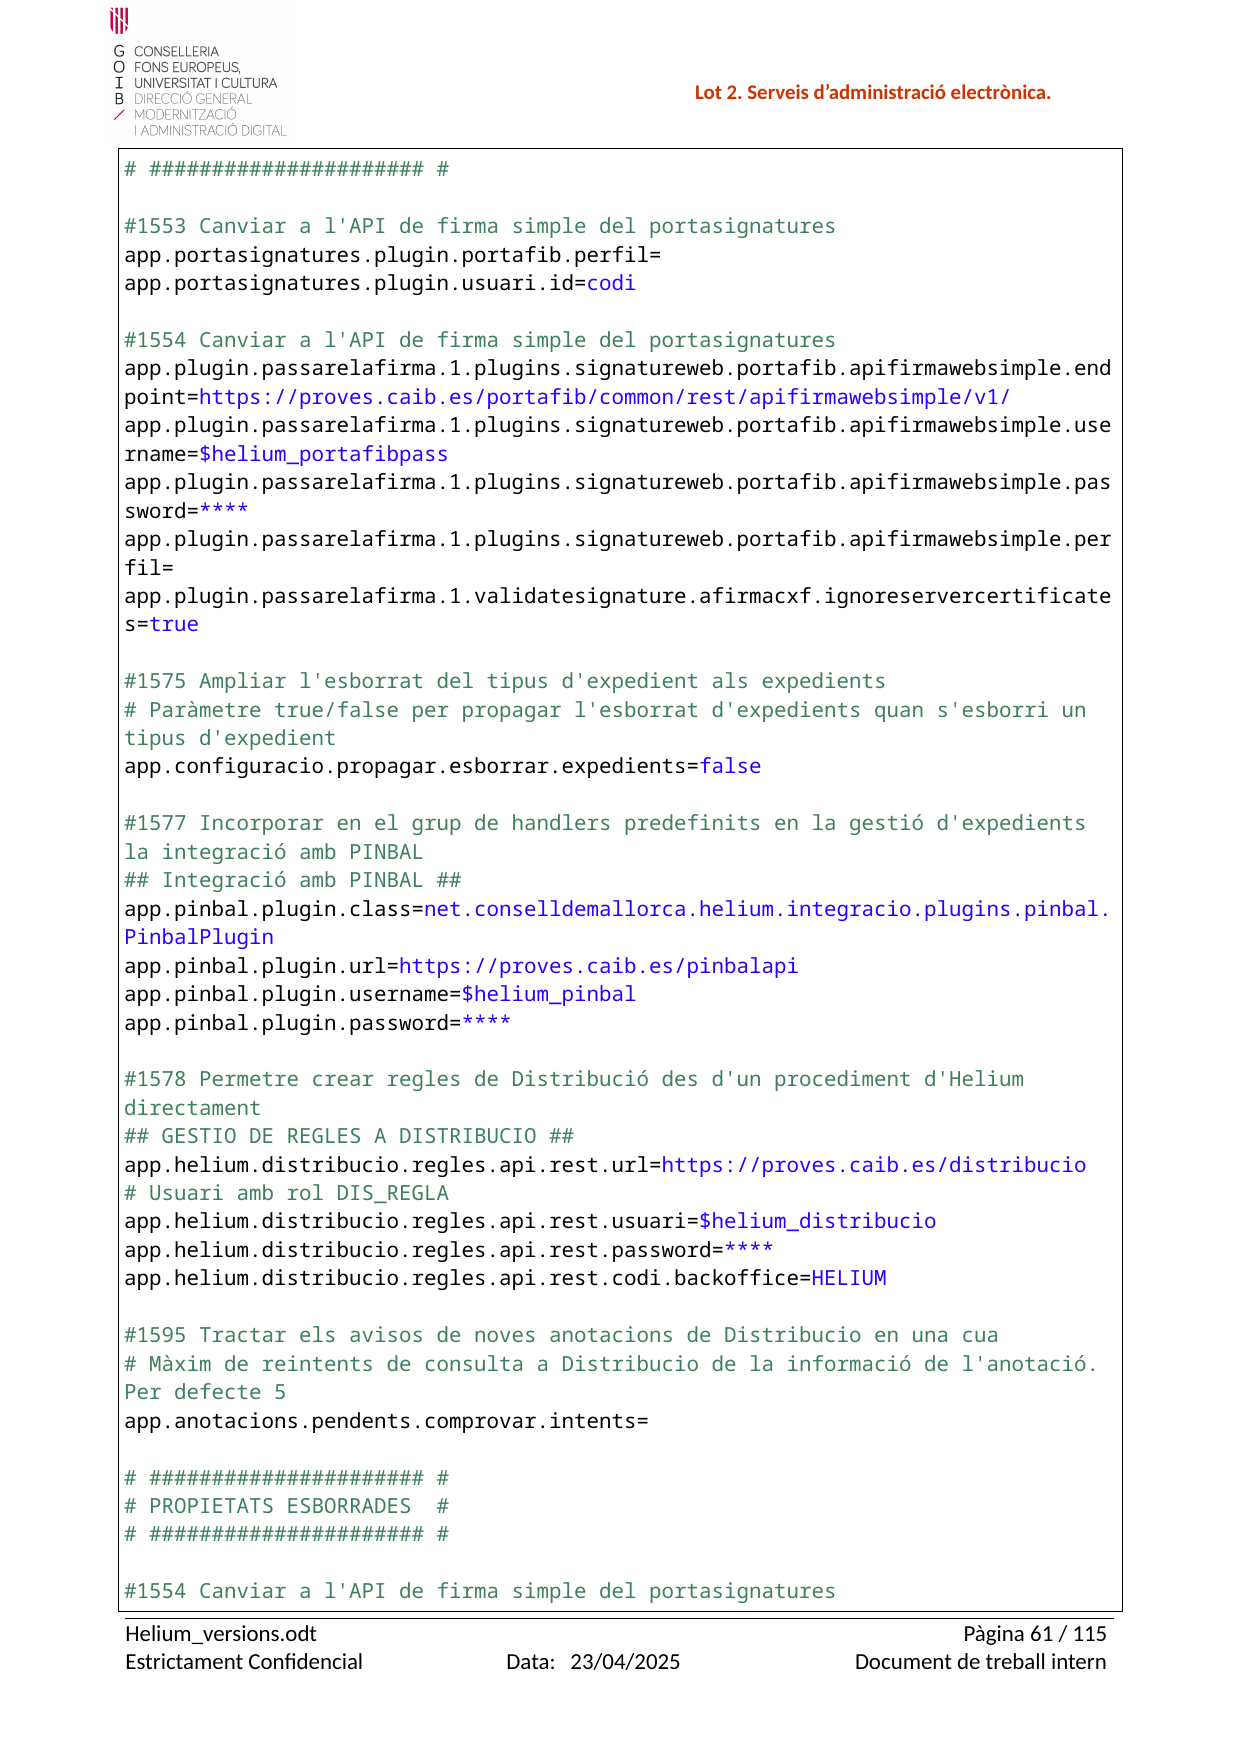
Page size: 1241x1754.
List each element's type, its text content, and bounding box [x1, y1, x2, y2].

table_header # ###################### # #1553 Canviar a l'API de firma simple del portasignatures app.portasignatures.plugin.portafib.perfil= app.portasignatures.plugin.usuari.id=codi #1554 Canviar a l'API de firma simple del portasignatures app.plugin.passarelafirma.1.plugins.signatureweb.portafib.apifirmawebsimple.endpoint=https://proves.caib.es/portafib/common/rest/apifirmawebsimple/v1/ app.plugin.passarelafirma.1.plugins.signatureweb.portafib.apifirmawebsimple.username=$helium_portafibpass app.plugin.passarelafirma.1.plugins.signatureweb.portafib.apifirmawebsimple.password=**** app.plugin.passarelafirma.1.plugins.signatureweb.portafib.apifirmawebsimple.perfil= app.plugin.passarelafirma.1.validatesignature.afirmacxf.ignoreservercertificates=true #1575 Ampliar l'esborrat del tipus d'expedient als expedients # Paràmetre true/false per propagar l'esborrat d'expedients quan s'esborri un tipus d'expedient app.configuracio.propagar.esborrar.expedients=false #1577 Incorporar en el grup de handlers predefinits en la gestió d'expedients la integració amb PINBAL ## Integració amb PINBAL ## app.pinbal.plugin.class=net.conselldemallorca.helium.integracio.plugins.pinbal.PinbalPlugin app.pinbal.plugin.url=https://proves.caib.es/pinbalapi app.pinbal.plugin.username=$helium_pinbal app.pinbal.plugin.password=**** #1578 Permetre crear regles de Distribució des d'un procediment d'Helium directament ## GESTIO DE REGLES A DISTRIBUCIO ## app.helium.distribucio.regles.api.rest.url=https://proves.caib.es/distribucio # Usuari amb rol DIS_REGLA app.helium.distribucio.regles.api.rest.usuari=$helium_distribucio app.helium.distribucio.regles.api.rest.password=**** app.helium.distribucio.regles.api.rest.codi.backoffice=HELIUM #1595 Tractar els avisos de noves anotacions de Distribucio en una cua # Màxim de reintents de consulta a Distribucio de la informació de l'anotació. Per defecte 5 app.anotacions.pendents.comprovar.intents= # ###################### # # PROPIETATS ESBORRADES # # ###################### # #1554 Canviar a l'API de firma simple del portasignatures [119, 149, 1122, 1611]
picture [100, 0, 297, 144]
